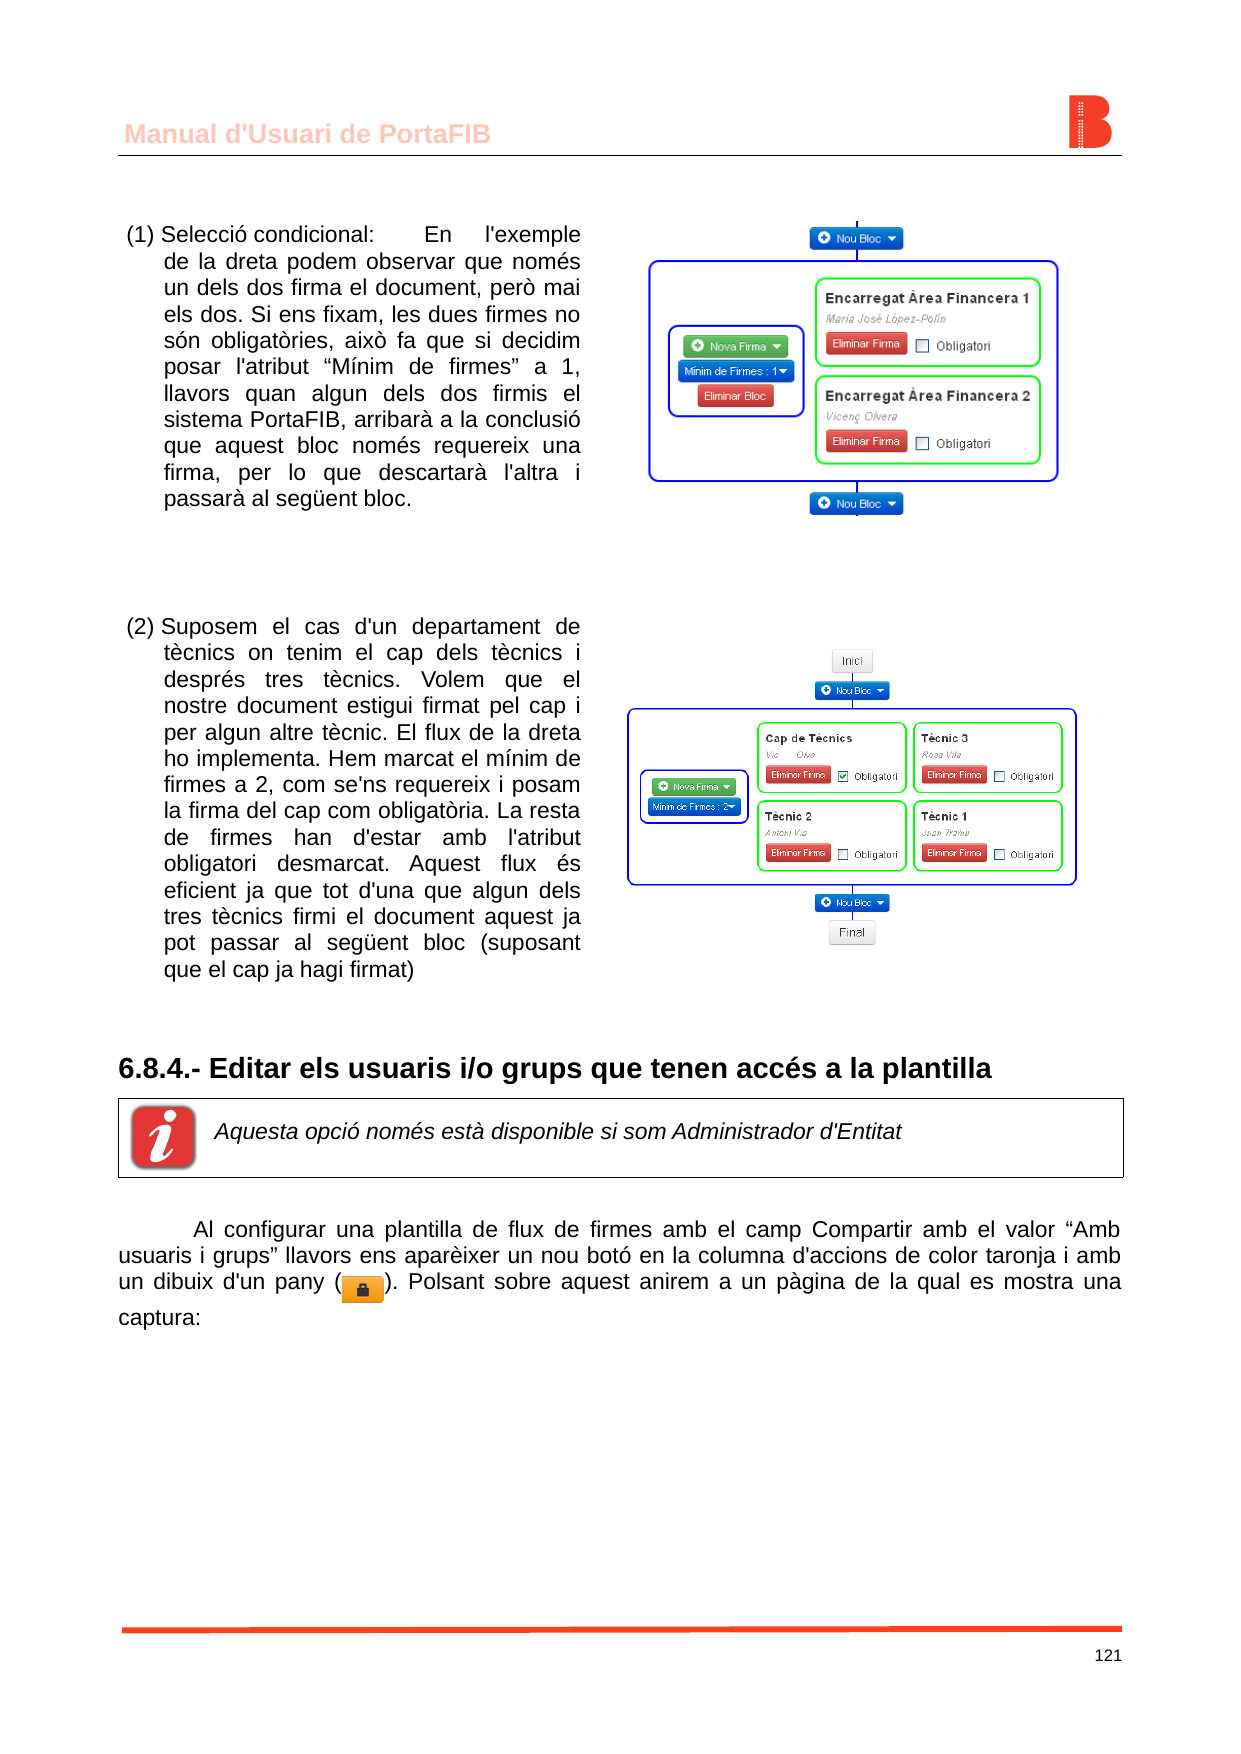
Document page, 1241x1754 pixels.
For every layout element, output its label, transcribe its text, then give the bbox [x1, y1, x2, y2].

picture [1063, 94, 1117, 150]
picture [341, 1275, 385, 1304]
text Al configurar una plantilla de flux de firmes amb el camp Compartir amb el valor “Amb usuaris i grups” llavors ens aparèixer un nou botó en la columna d'accions de color taronja i amb un dibuix d'un pany (). Polsant sobre aquest anirem a un pàgina de la qual es mostra una captura: [118, 1216, 1122, 1330]
picture [633, 221, 1075, 516]
table_header Aquesta opció només està disponible si som Administrador d'Entitat [209, 1099, 1123, 1177]
picture [617, 640, 1092, 955]
table_header [587, 216, 1122, 607]
subtitle Editar els usuaris i/o grups que tenen accés a la plantilla [118, 1052, 1122, 1085]
table_cell [587, 607, 1122, 1000]
table_header [119, 1099, 209, 1177]
table_header Selecció condicional: En l'exemple de la dreta podem observar que només un dels dos firma el document, però mai els dos. Si ens fixam, les dues firmes no són obligatòries, això fa que si decidim posar l'atribut “Mínim de firmes” a 1, llavors quan algun dels dos firmis el sistema PortaFIB, arribarà a la conclusió que aquest bloc només requereix una firma, per lo que descartarà l'altra i passarà al següent bloc. [118, 216, 587, 607]
picture [129, 1103, 198, 1171]
table_cell Suposem el cas d'un departament de tècnics on tenim el cap dels tècnics i després tres tècnics. Volem que el nostre document estigui firmat pel cap i per algun altre tècnic. El flux de la dreta ho implementa. Hem marcat el mínim de firmes a 2, com se'ns requereix i posam la firma del cap com obligatòria. La resta de firmes han d'estar amb l'atribut obligatori desmarcat. Aquest flux és eficient ja que tot d'una que algun dels tres tècnics firmi el document aquest ja pot passar al següent bloc (suposant que el cap ja hagi firmat) [118, 607, 587, 1000]
